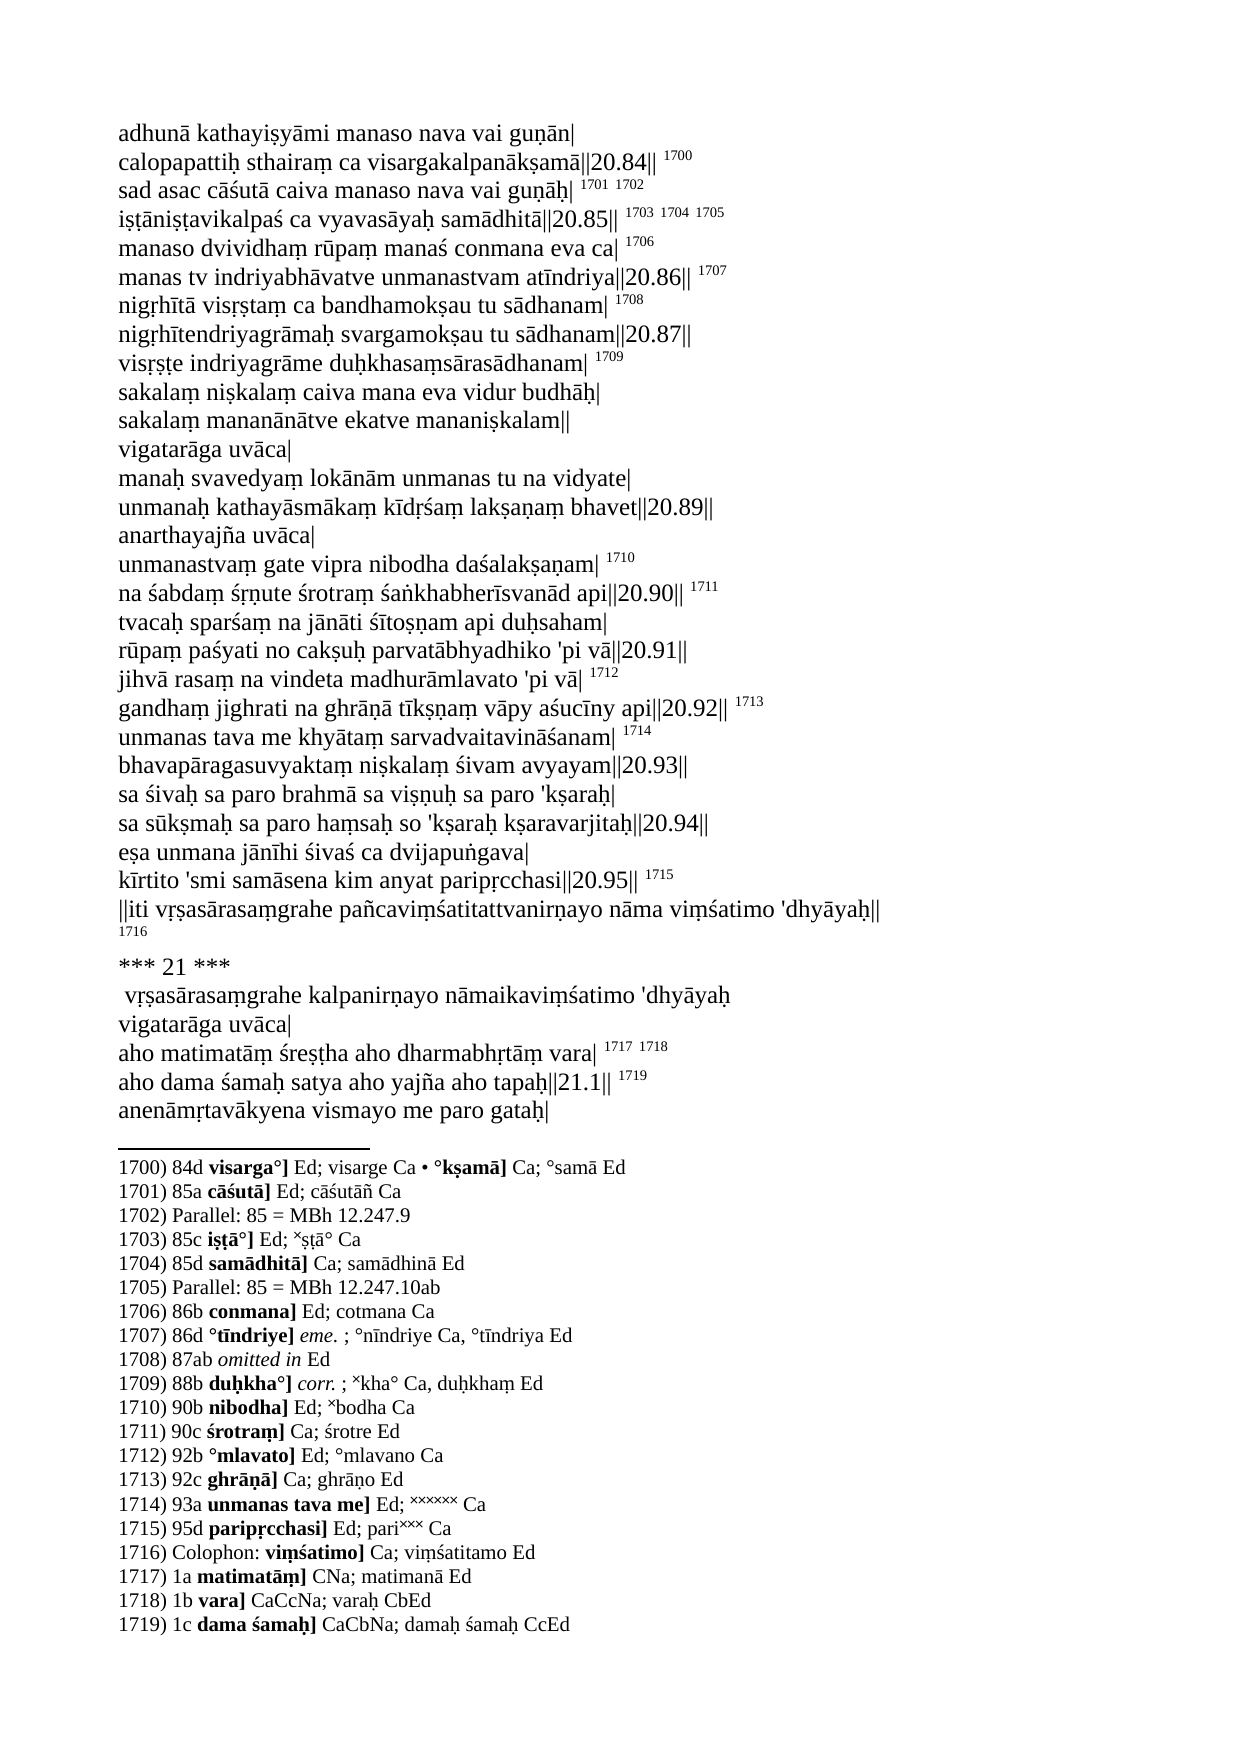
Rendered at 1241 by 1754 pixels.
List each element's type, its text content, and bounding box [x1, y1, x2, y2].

text unmanas tava me khyātaṃ sarvadvaitavināśanam| [118, 722, 1122, 751]
text iṣṭāniṣṭavikalpaś ca vyavasāyaḥ samādhitā||20.85|| [118, 204, 1122, 233]
text ) 90c śrotraṃ] Ca; śrotre Ed [118, 1419, 1122, 1443]
text ) 87ab omitted in Ed [118, 1347, 1122, 1371]
text ) 84d visarga°] Ed; visarge Ca • °kṣamā] Ca; °samā Ed [118, 1154, 1122, 1179]
text jihvā rasaṃ na vindeta madhurāmlavato 'pi vā| [118, 664, 1122, 693]
text unmanastvaṃ gate vipra nibodha daśalakṣaṇam| [118, 549, 1122, 578]
text manaso dvividhaṃ rūpaṃ manaś conmana eva ca| [118, 233, 1122, 262]
text nigṛhītendriyagrāmaḥ svargamokṣau tu sādhanam||20.87|| [118, 319, 1122, 348]
text ) 1c dama śamaḥ] CaCbNa; damaḥ śamaḥ CcEd [118, 1612, 1122, 1636]
text ) 1a matimatāṃ] CNa; matimanā Ed [118, 1564, 1122, 1588]
text bhavapāragasuvyaktaṃ niṣkalaṃ śivam avyayam||20.93|| [118, 751, 1122, 779]
text calopapattiḥ sthairaṃ ca visargakalpanākṣamā||20.84|| [118, 147, 1122, 176]
text visṛṣṭe indriyagrāme duḥkhasaṃsārasādhanam| [118, 348, 1122, 377]
text unmanaḥ kathayāsmākaṃ kīdṛśaṃ lakṣaṇaṃ bhavet||20.89|| [118, 492, 1122, 521]
text ) 92c ghrāṇā] Ca; ghrāṇo Ed [118, 1467, 1122, 1491]
text sa śivaḥ sa paro brahmā sa viṣṇuḥ sa paro 'kṣaraḥ| [118, 779, 1122, 808]
text anarthayajña uvāca| [118, 521, 1122, 549]
text kīrtito 'smi samāsena kim anyat paripṛcchasi||20.95|| [118, 866, 1122, 894]
text ) 86b conmana] Ed; cotmana Ca [118, 1299, 1122, 1323]
text ) 85d samādhitā] Ca; samādhinā Ed [118, 1251, 1122, 1275]
text ) 86d °tīndriye] eme. ; °nīndriye Ca, °tīndriya Ed [118, 1323, 1122, 1347]
text ) 85a cāśutā] Ed; cāśutāñ Ca [118, 1179, 1122, 1203]
text nigṛhītā visṛṣtaṃ ca bandhamokṣau tu sādhanam| [118, 291, 1122, 319]
text manas tv indriyabhāvatve unmanastvam atīndriya||20.86|| [118, 262, 1122, 291]
text manaḥ svavedyaṃ lokānām unmanas tu na vidyate| [118, 463, 1122, 492]
text ) Colophon: viṃśatimo] Ca; viṃśatitamo Ed [118, 1539, 1122, 1564]
text ) 92b °mlavato] Ed; °mlavano Ca [118, 1443, 1122, 1467]
text adhunā kathayiṣyāmi manaso nava vai guṇān| [118, 118, 1122, 147]
text na śabdaṃ śṛṇute śrotraṃ śaṅkhabherīsvanād api||20.90|| [118, 578, 1122, 607]
text ) 88b duḥkha°] corr. ; ˟kha° Ca, duḥkhaṃ Ed [118, 1371, 1122, 1395]
text vigatarāga uvāca| [118, 434, 1122, 463]
text anenāmṛtavākyena vismayo me paro gataḥ| [118, 1096, 1122, 1124]
text ) 93a unmanas tava me] Ed; ˟˟˟˟˟˟ Ca [118, 1491, 1122, 1516]
text ) 95d paripṛcchasi] Ed; pari˟˟˟ Ca [118, 1516, 1122, 1539]
text ) 90b nibodha] Ed; ˟bodha Ca [118, 1395, 1122, 1419]
text *** 21 *** [118, 952, 1122, 981]
text ) 85c iṣṭā°] Ed; ˟ṣṭā° Ca [118, 1227, 1122, 1251]
text vṛṣasārasaṃgrahe kalpanirṇayo nāmaikaviṃśatimo 'dhyāyaḥ [118, 981, 1122, 1009]
text sakalaṃ niṣkalaṃ caiva mana eva vidur budhāḥ| [118, 377, 1122, 406]
text ||iti vṛṣasārasaṃgrahe pañcaviṃśatitattvanirṇayo nāma viṃśatimo 'dhyāyaḥ|| [118, 894, 1122, 923]
text vigatarāga uvāca| [118, 1009, 1122, 1038]
text gandhaṃ jighrati na ghrāṇā tīkṣṇaṃ vāpy aśucīny api||20.92|| [118, 693, 1122, 722]
text aho dama śamaḥ satya aho yajña aho tapaḥ||21.1|| [118, 1067, 1122, 1096]
text sad asac cāśutā caiva manaso nava vai guṇāḥ| [118, 176, 1122, 204]
text eṣa unmana jānīhi śivaś ca dvijapuṅgava| [118, 837, 1122, 866]
text ) Parallel: 85 = MBh 12.247.10ab [118, 1275, 1122, 1299]
text sa sūkṣmaḥ sa paro haṃsaḥ so 'kṣaraḥ kṣaravarjitaḥ||20.94|| [118, 808, 1122, 837]
text ) Parallel: 85 = MBh 12.247.9 [118, 1203, 1122, 1227]
text aho matimatāṃ śreṣṭha aho dharmabhṛtāṃ vara| [118, 1038, 1122, 1067]
text sakalaṃ mananānātve ekatve mananiṣkalam|| [118, 406, 1122, 434]
text rūpaṃ paśyati no cakṣuḥ parvatābhyadhiko 'pi vā||20.91|| [118, 636, 1122, 664]
text ) 1b vara] CaCcNa; varaḥ CbEd [118, 1588, 1122, 1612]
text tvacaḥ sparśaṃ na jānāti śītoṣṇam api duḥsaham| [118, 607, 1122, 636]
